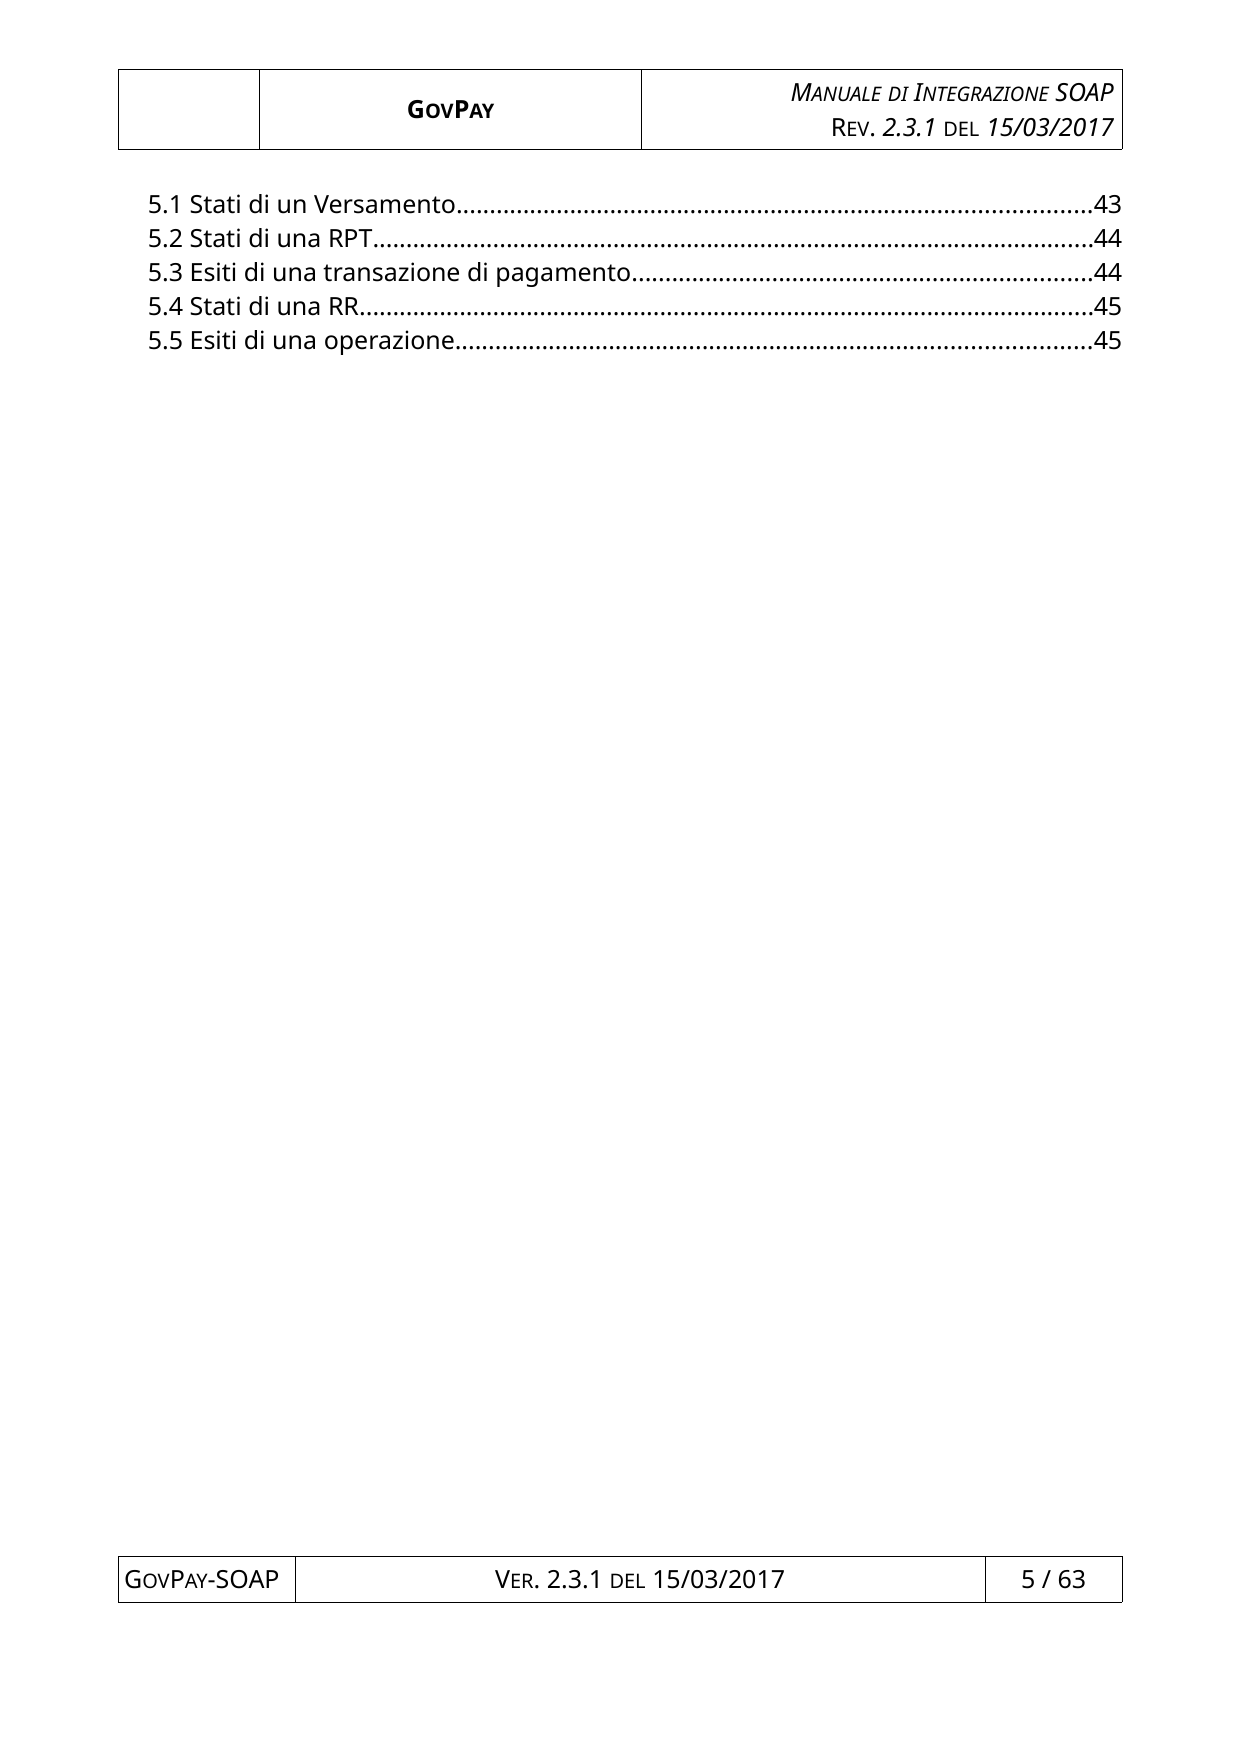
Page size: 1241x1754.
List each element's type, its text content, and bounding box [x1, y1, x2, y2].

text 5.1 Stati di un Versamento 43 [148, 186, 1122, 220]
text 5.3 Esiti di una transazione di pagamento 44 [148, 254, 1122, 288]
text 5.4 Stati di una RR 45 [148, 288, 1122, 322]
text 5.5 Esiti di una operazione 45 [148, 322, 1122, 357]
text 5.2 Stati di una RPT 44 [148, 220, 1122, 254]
